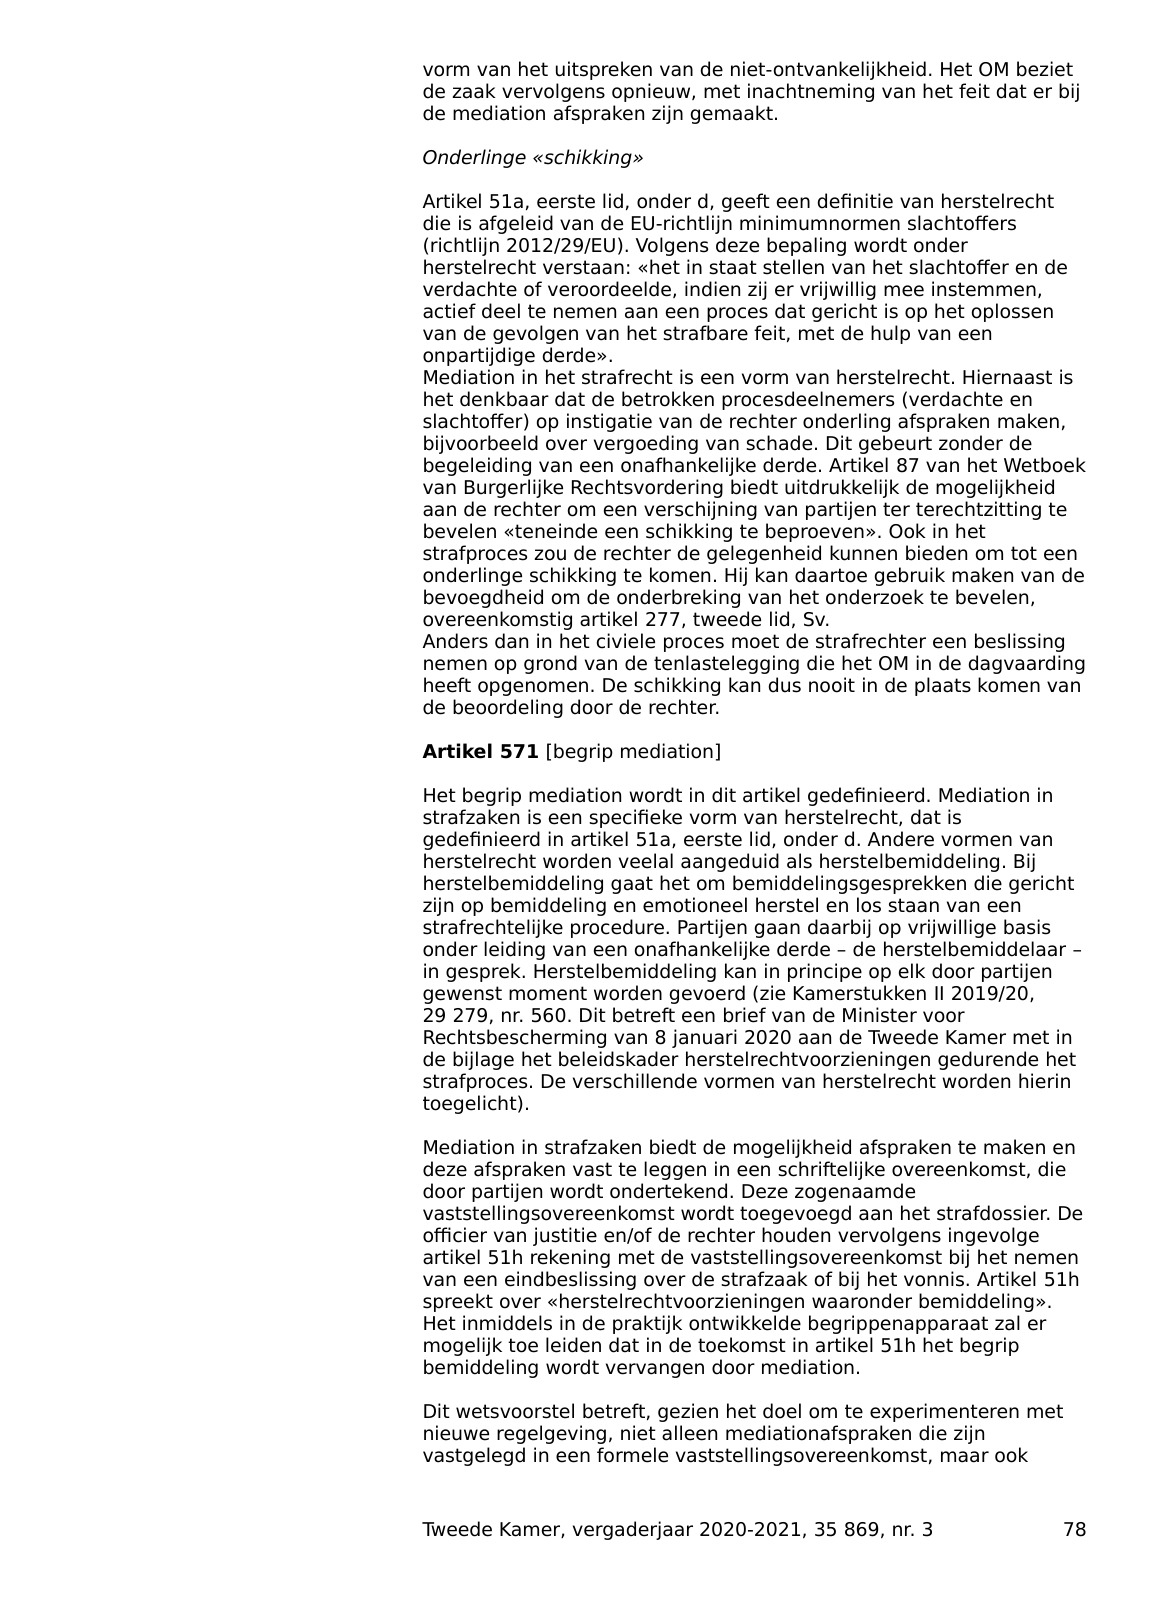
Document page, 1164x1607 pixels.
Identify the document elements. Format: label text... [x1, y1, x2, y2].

text Het begrip mediation wordt in dit artikel gedefinieerd. Mediation in strafzaken is een specifieke vorm van herstelrecht, dat is gedefinieerd in artikel 51a, eerste lid, onder d. Andere vormen van herstelrecht worden veelal aangeduid als herstelbemiddeling. Bij herstelbemiddeling gaat het om bemiddelingsgesprekken die gericht zijn op bemiddeling en emotioneel herstel en los staan van een strafrechtelijke procedure. Partijen gaan daarbij op vrijwillige basis onder leiding van een onafhankelijke derde – de herstelbemiddelaar – in gesprek. Herstelbemiddeling kan in principe op elk door partijen gewenst moment worden gevoerd (zie Kamerstukken II 2019/20, 29 279, nr. 560. Dit betreft een brief van de Minister voor Rechtsbescherming van 8 januari 2020 aan de Tweede Kamer met in de bijlage het beleidskader herstelrechtvoorzieningen gedurende het strafproces. De verschillende vormen van herstelrecht worden hierin toegelicht). [422, 785, 1087, 1115]
text Anders dan in het civiele proces moet de strafrechter een beslissing nemen op grond van de tenlastelegging die het OM in de dagvaarding heeft opgenomen. De schikking kan dus nooit in de plaats komen van de beoordeling door de rechter. [422, 631, 1087, 719]
subtitle Artikel 571 [begrip mediation] [422, 741, 1087, 763]
text Dit wetsvoorstel betreft, gezien het doel om te experimenteren met nieuwe regelgeving, niet alleen mediationafspraken die zijn vastgelegd in een formele vaststellingsovereenkomst, maar ook [422, 1401, 1087, 1467]
text Mediation in strafzaken biedt de mogelijkheid afspraken te maken en deze afspraken vast te leggen in een schriftelijke overeenkomst, die door partijen wordt ondertekend. Deze zogenaamde vaststellingsovereenkomst wordt toegevoegd aan het strafdossier. De officier van justitie en/of de rechter houden vervolgens ingevolge artikel 51h rekening met de vaststellingsovereenkomst bij het nemen van een eindbeslissing over de strafzaak of bij het vonnis. Artikel 51h spreekt over «herstelrechtvoorzieningen waaronder bemiddeling». Het inmiddels in de praktijk ontwikkelde begrippenapparaat zal er mogelijk toe leiden dat in de toekomst in artikel 51h het begrip bemiddeling wordt vervangen door mediation. [422, 1137, 1087, 1379]
text vorm van het uitspreken van de niet-ontvankelijkheid. Het OM beziet de zaak vervolgens opnieuw, met inachtneming van het feit dat er bij de mediation afspraken zijn gemaakt. [422, 59, 1087, 125]
text Artikel 51a, eerste lid, onder d, geeft een definitie van herstelrecht die is afgeleid van de EU-richtlijn minimumnormen slachtoffers (richtlijn 2012/29/EU). Volgens deze bepaling wordt onder herstelrecht verstaan: «het in staat stellen van het slachtoffer en de verdachte of veroordeelde, indien zij er vrijwillig mee instemmen, actief deel te nemen aan een proces dat gericht is op het oplossen van de gevolgen van het strafbare feit, met de hulp van een onpartijdige derde». [422, 191, 1087, 367]
subtitle Onderlinge «schikking» [422, 147, 1087, 169]
text Mediation in het strafrecht is een vorm van herstelrecht. Hiernaast is het denkbaar dat de betrokken procesdeelnemers (verdachte en slachtoffer) op instigatie van de rechter onderling afspraken maken, bijvoorbeeld over vergoeding van schade. Dit gebeurt zonder de begeleiding van een onafhankelijke derde. Artikel 87 van het Wetboek van Burgerlijke Rechtsvordering biedt uitdrukkelijk de mogelijkheid aan de rechter om een verschijning van partijen ter terechtzitting te bevelen «teneinde een schikking te beproeven». Ook in het strafproces zou de rechter de gelegenheid kunnen bieden om tot een onderlinge schikking te komen. Hij kan daartoe gebruik maken van de bevoegdheid om de onderbreking van het onderzoek te bevelen, overeenkomstig artikel 277, tweede lid, Sv. [422, 367, 1087, 631]
